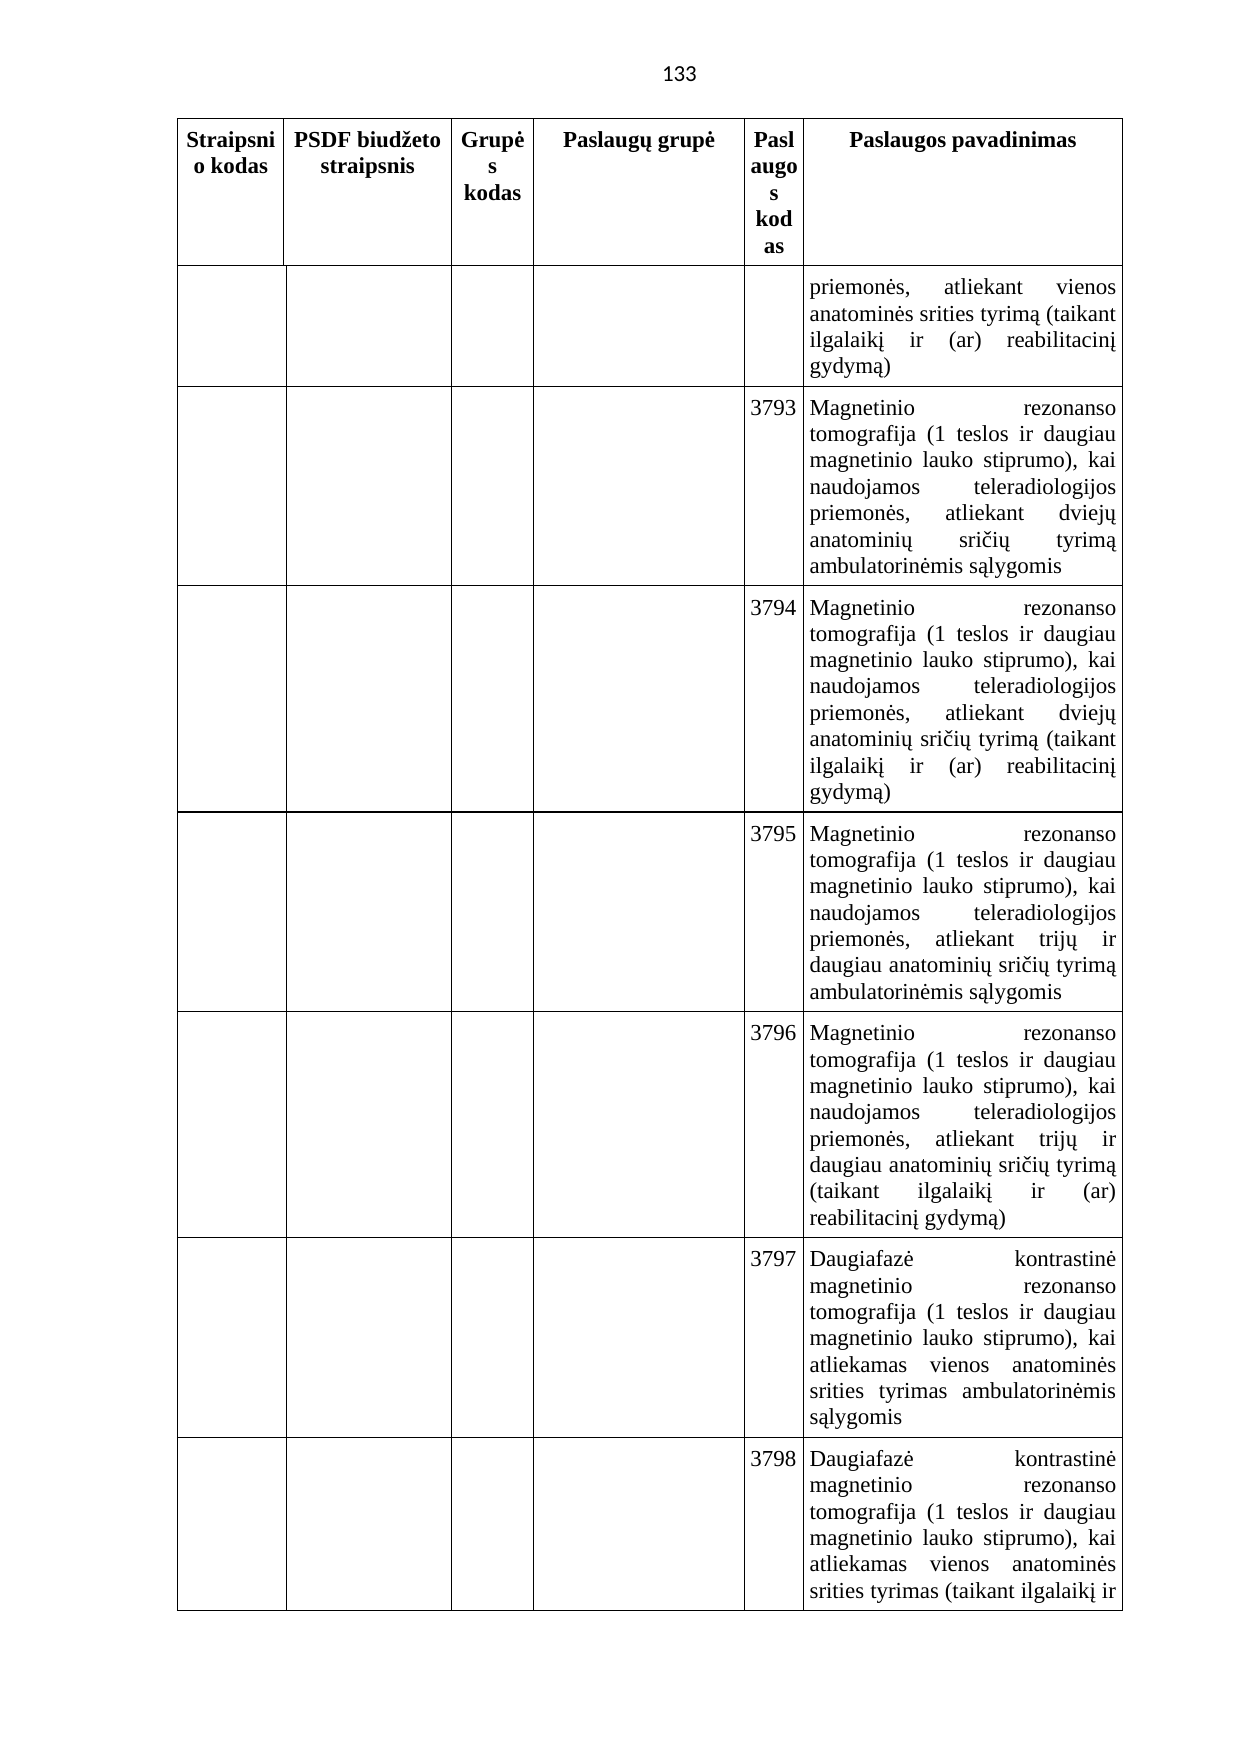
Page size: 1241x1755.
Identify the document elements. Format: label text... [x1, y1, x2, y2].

table_cell [178, 586, 286, 811]
table_cell priemonės, atliekant vienos anatominės srities tyrimą (taikant ilgalaikį ir (ar) reabilitacinį gydymą) [804, 266, 1122, 386]
table_cell [287, 387, 451, 585]
table_cell [534, 813, 744, 1011]
table_cell 3795 [745, 813, 803, 1011]
table_cell [452, 813, 533, 1011]
table_header PSDF biudžeto straipsnis [284, 119, 451, 265]
table_cell [178, 266, 286, 386]
table_cell [287, 586, 451, 811]
table_cell [452, 387, 533, 585]
table_cell [745, 266, 803, 386]
table_cell [287, 266, 451, 386]
table_cell [287, 1238, 451, 1437]
table_cell [178, 387, 286, 585]
table_cell 3794 [745, 586, 803, 811]
table_cell Magnetinio rezonanso tomografija (1 teslos ir daugiau magnetinio lauko stiprumo), kai naudojamos teleradiologijos priemonės, atliekant trijų ir daugiau anatominių sričių tyrimą ambulatorinėmis sąlygomis [804, 813, 1122, 1011]
table_header Grupės kodas [452, 119, 533, 265]
table_cell [178, 813, 286, 1011]
table_header Straipsnio kodas [178, 119, 283, 265]
table_cell [534, 1012, 744, 1237]
table_cell [287, 1438, 451, 1610]
table_header Paslaugų grupė [534, 119, 744, 265]
table_cell [287, 813, 451, 1011]
table_cell Magnetinio rezonanso tomografija (1 teslos ir daugiau magnetinio lauko stiprumo), kai naudojamos teleradiologijos priemonės, atliekant dviejų anatominių sričių tyrimą ambulatorinėmis sąlygomis [804, 387, 1122, 585]
table_cell [452, 266, 533, 386]
table_cell 3797 [745, 1238, 803, 1437]
table_cell Magnetinio rezonanso tomografija (1 teslos ir daugiau magnetinio lauko stiprumo), kai naudojamos teleradiologijos priemonės, atliekant trijų ir daugiau anatominių sričių tyrimą (taikant ilgalaikį ir (ar) reabilitacinį gydymą) [804, 1012, 1122, 1237]
table_cell 3793 [745, 387, 803, 585]
table_cell Daugiafazė kontrastinė magnetinio rezonanso tomografija (1 teslos ir daugiau magnetinio lauko stiprumo), kai atliekamas vienos anatominės srities tyrimas (taikant ilgalaikį ir [804, 1438, 1122, 1610]
table_cell 3796 [745, 1012, 803, 1237]
table_cell [534, 1438, 744, 1610]
table_header Paslaugos pavadinimas [804, 119, 1122, 265]
table_cell [534, 387, 744, 585]
table_cell [287, 1012, 451, 1237]
table_cell 3798 [745, 1438, 803, 1610]
table_cell [534, 1238, 744, 1437]
table_cell [178, 1012, 286, 1237]
table_cell Daugiafazė kontrastinė magnetinio rezonanso tomografija (1 teslos ir daugiau magnetinio lauko stiprumo), kai atliekamas vienos anatominės srities tyrimas ambulatorinėmis sąlygomis [804, 1238, 1122, 1437]
table_cell [178, 1238, 286, 1437]
table_cell [452, 1238, 533, 1437]
table_cell [452, 1012, 533, 1237]
table_cell [534, 266, 744, 386]
table_cell [534, 586, 744, 811]
table_cell [178, 1438, 286, 1610]
table_cell Magnetinio rezonanso tomografija (1 teslos ir daugiau magnetinio lauko stiprumo), kai naudojamos teleradiologijos priemonės, atliekant dviejų anatominių sričių tyrimą (taikant ilgalaikį ir (ar) reabilitacinį gydymą) [804, 586, 1122, 811]
table_cell [452, 586, 533, 811]
table_header Paslaugos kodas [745, 119, 803, 265]
table_cell [452, 1438, 533, 1610]
